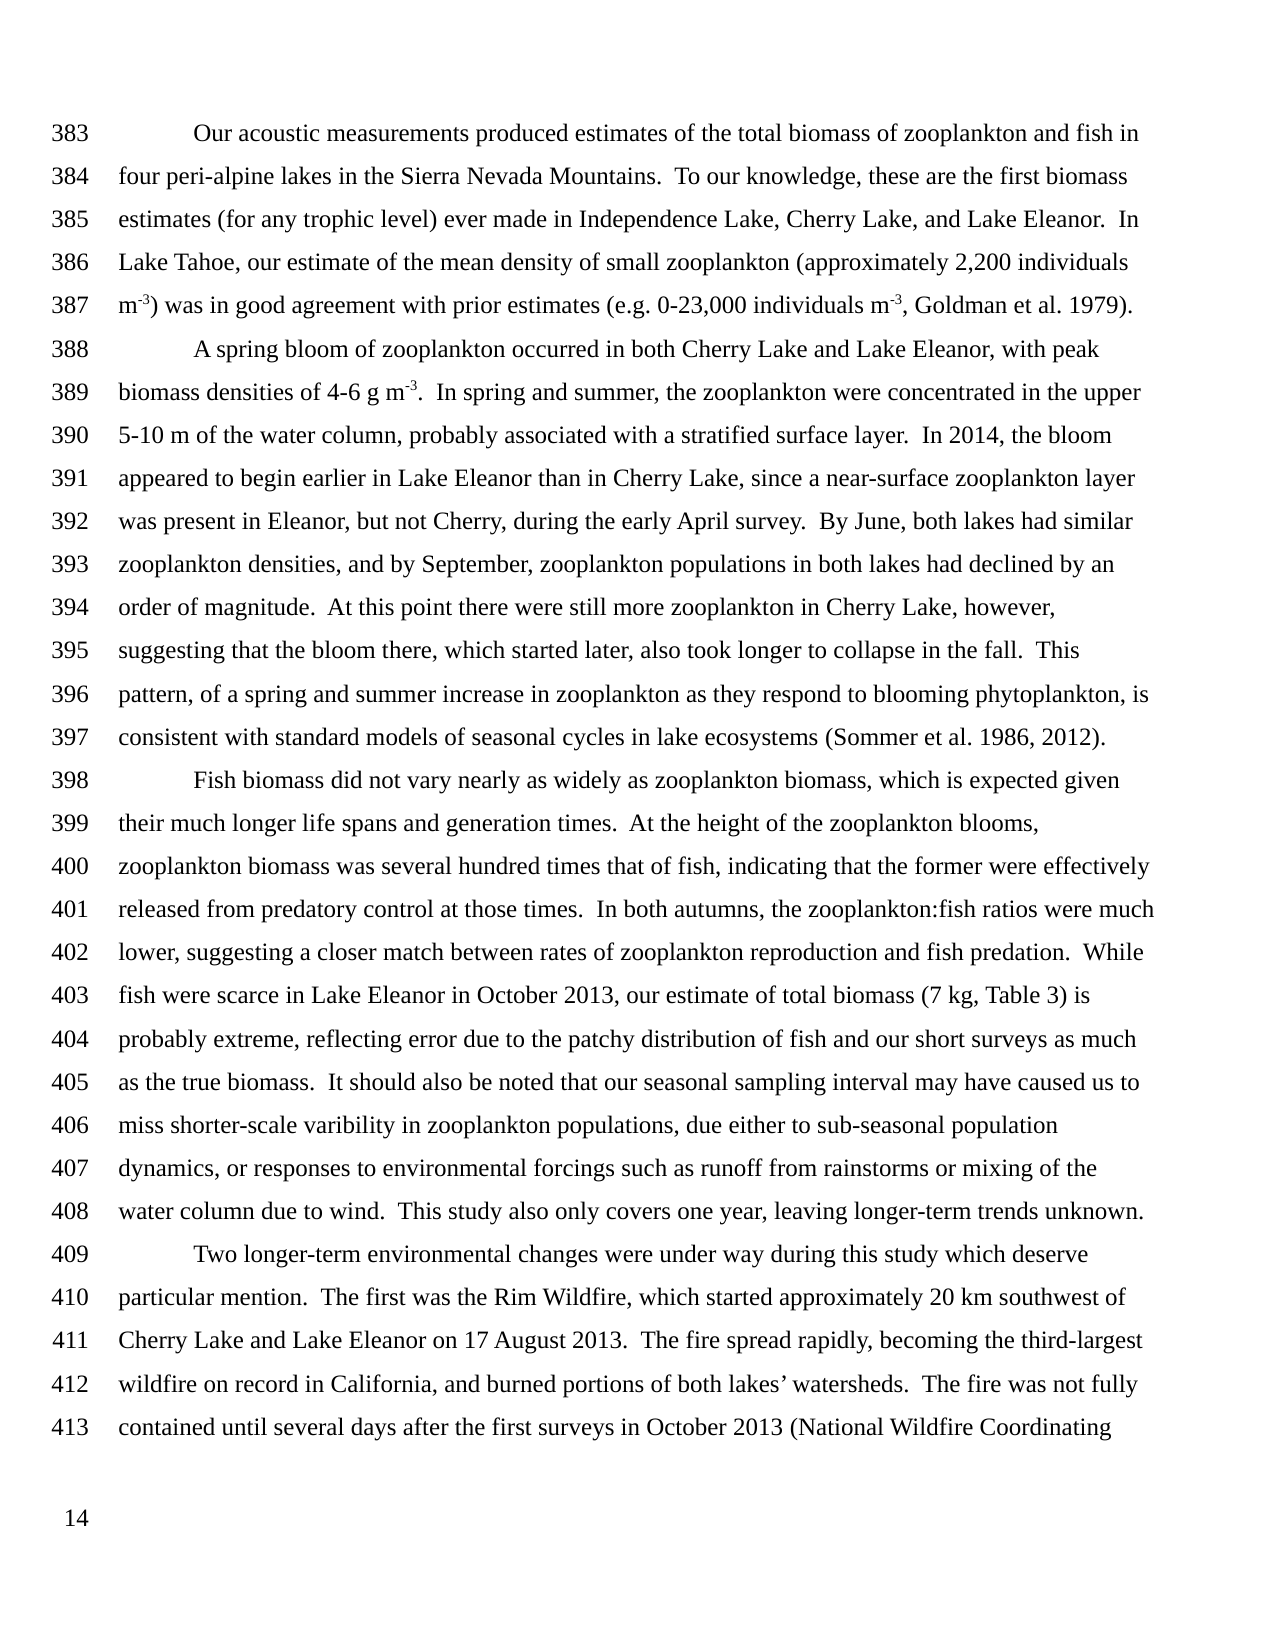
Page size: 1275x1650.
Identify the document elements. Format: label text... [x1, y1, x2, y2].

text A spring bloom of zooplankton occurred in both Cherry Lake and Lake Eleanor, with peak biomass densities of 4-6 g m-3. In spring and summer, the zooplankton were concentrated in the upper 5-10 m of the water column, probably associated with a stratified surface layer. In 2014, the bloom appeared to begin earlier in Lake Eleanor than in Cherry Lake, since a near-surface zooplankton layer was present in Eleanor, but not Cherry, during the early April survey. By June, both lakes had similar zooplankton densities, and by September, zooplankton populations in both lakes had declined by an order of magnitude. At this point there were still more zooplankton in Cherry Lake, however, suggesting that the bloom there, which started later, also took longer to collapse in the fall. This pattern, of a spring and summer increase in zooplankton as they respond to blooming phytoplankton, is consistent with standard models of seasonal cycles in lake ecosystems (Sommer et al. 1986, 2012)⁠. Fish biomass did not vary nearly as widely as zooplankton biomass, which is expected given their much longer life spans and generation times. At the height of the zooplankton blooms, zooplankton biomass was several hundred times that of fish, indicating that the former were effectively released from predatory control at those times. In both autumns, the zooplankton:fish ratios were much lower, suggesting a closer match between rates of zooplankton reproduction and fish predation. While fish were scarce in Lake Eleanor in October 2013, our estimate of total biomass (7 kg, Table 3) is probably extreme, reflecting error due to the patchy distribution of fish and our short surveys as much as the true biomass. It should also be noted that our seasonal sampling interval may have caused us to miss shorter-scale varibility in zooplankton populations, due either to sub-seasonal population dynamics, or responses to environmental forcings such as runoff from rainstorms or mixing of the water column due to wind. This study also only covers one year, leaving longer-term trends unknown. [118, 334, 1157, 1225]
text Our acoustic measurements produced estimates of the total biomass of zooplankton and fish in four peri-alpine lakes in the Sierra Nevada Mountains. To our knowledge, these are the first biomass estimates (for any trophic level) ever made in Independence Lake, Cherry Lake, and Lake Eleanor. In Lake Tahoe, our estimate of the mean density of small zooplankton (approximately 2,200 individuals m-3) was in good agreement with prior estimates (e.g. 0-23,000 individuals m-3, Goldman et al. 1979). [118, 118, 1157, 319]
text Two longer-term environmental changes were under way during this study which deserve particular mention. The first was the Rim Wildfire, which started approximately 20 km southwest of Cherry Lake and Lake Eleanor on 17 August 2013. The fire spread rapidly, becoming the third-largest wildfire on record in California, and burned portions of both lakes’ watersheds. The fire was not fully contained until several days after the first surveys in October 2013 (National Wildfire Coordinating [118, 1239, 1157, 1441]
